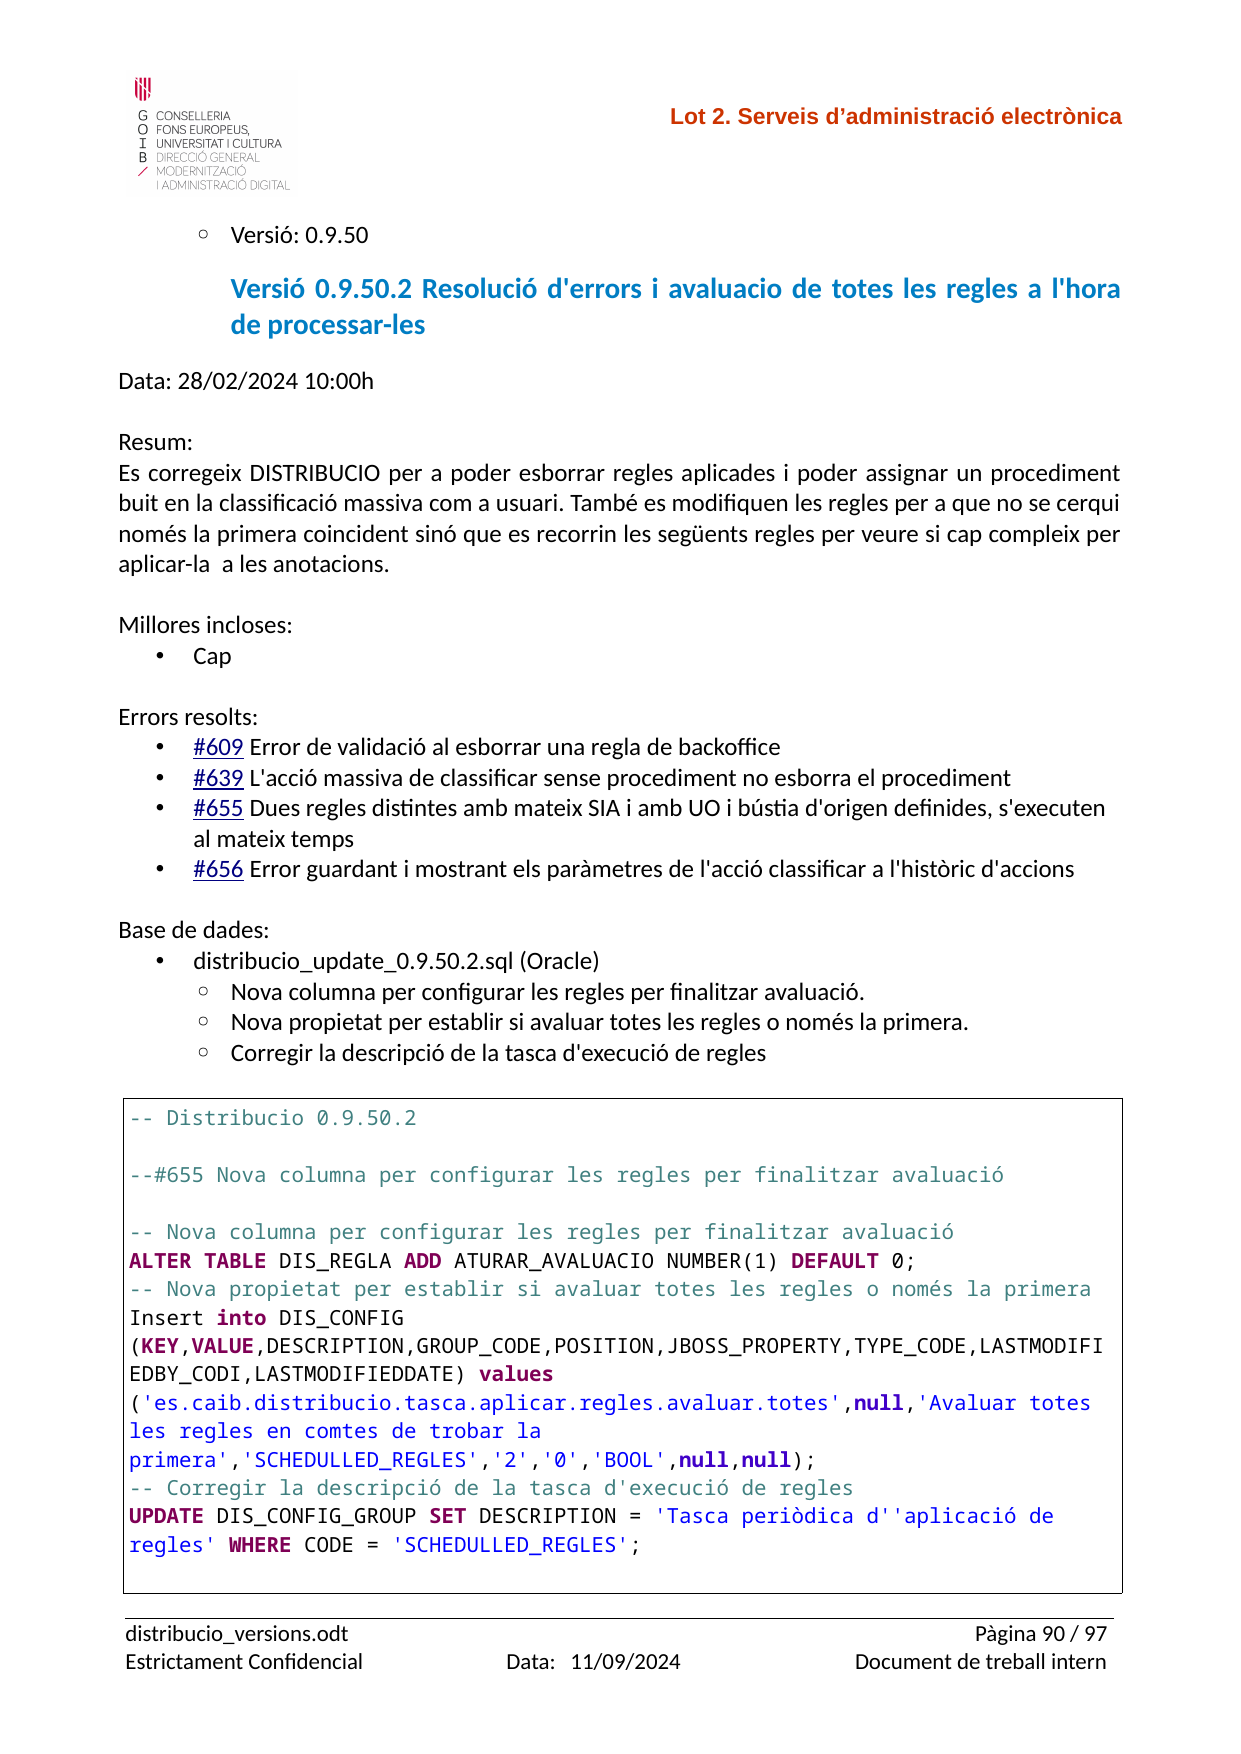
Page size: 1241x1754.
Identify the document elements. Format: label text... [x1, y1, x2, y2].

text Base de dades: [118, 914, 1122, 945]
text Millores incloses: [118, 609, 1122, 640]
list #656 Error guardant i mostrant els paràmetres de l'acció classificar a l'històric d'accions [156, 853, 1122, 884]
list #639 L'acció massiva de classificar sense procediment no esborra el procediment [156, 762, 1122, 792]
list Corregir la descripció de la tasca d'execució de regles [193, 1037, 1122, 1067]
table_header -- Distribucio 0.9.50.2 --#655 Nova columna per configurar les regles per finalitzar avaluació -- Nova columna per configurar les regles per finalitzar avaluació ALTER TABLE DIS_REGLA ADD ATURAR_AVALUACIO NUMBER(1) DEFAULT 0; -- Nova propietat per establir si avaluar totes les regles o només la primera Insert into DIS_CONFIG (KEY,VALUE,DESCRIPTION,GROUP_CODE,POSITION,JBOSS_PROPERTY,TYPE_CODE,LASTMODIFIEDBY_CODI,LASTMODIFIEDDATE) values ('es.caib.distribucio.tasca.aplicar.regles.avaluar.totes',null,'Avaluar totes les regles en comtes de trobar la primera','SCHEDULLED_REGLES','2','0','BOOL',null,null); -- Corregir la descripció de la tasca d'execució de regles UPDATE DIS_CONFIG_GROUP SET DESCRIPTION = 'Tasca periòdica d''aplicació de regles' WHERE CODE = 'SCHEDULLED_REGLES'; [124, 1099, 1122, 1593]
list Cap [156, 640, 1122, 670]
list distribucio_update_0.9.50.2.sql (Oracle) [156, 945, 1122, 976]
text Errors resolts: [118, 701, 1122, 731]
list #609 Error de validació al esborrar una regla de backoffice [156, 731, 1122, 762]
list #655 Dues regles distintes amb mateix SIA i amb UO i bústia d'origen definides, s'executen al mateix temps [156, 792, 1122, 853]
list Nova propietat per establir si avaluar totes les regles o només la primera. [193, 1006, 1122, 1037]
text Resum: [118, 426, 1122, 457]
text Data: 28/02/2024 10:00h [118, 365, 1122, 396]
list Versió: 0.9.50 [193, 219, 1122, 250]
text Es corregeix DISTRIBUCIO per a poder esborrar regles aplicades i poder assignar un procediment buit en la classificació massiva com a usuari. També es modifiquen les regles per a que no se cerqui només la primera coincident sinó que es recorrin les següents regles per veure si cap compleix per aplicar-la a les anotacions. [118, 457, 1122, 579]
list Nova columna per configurar les regles per finalitzar avaluació. [193, 976, 1122, 1006]
subtitle Versió 0.9.50.2 Resolució d'errors i avaluacio de totes les regles a l'hora de processar-les [153, 270, 1122, 342]
picture [126, 70, 299, 197]
